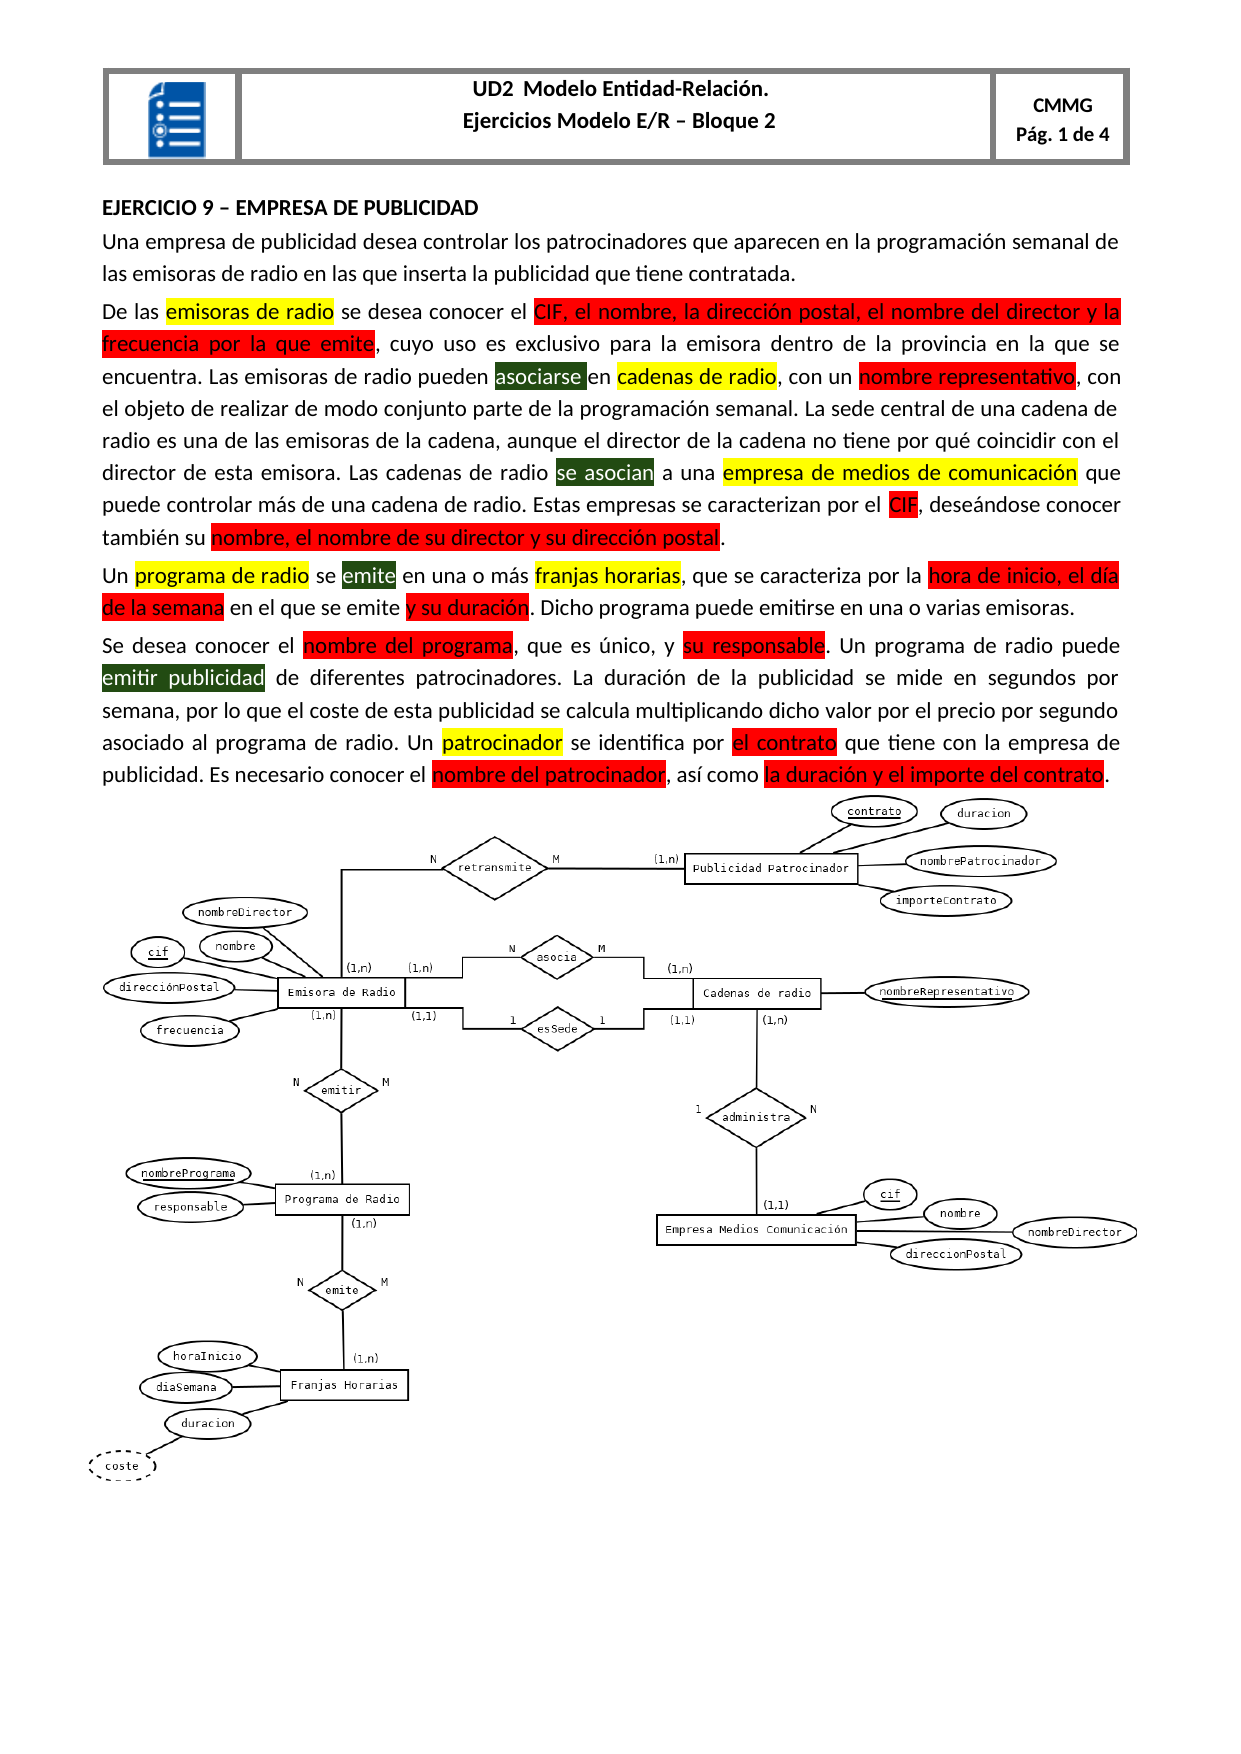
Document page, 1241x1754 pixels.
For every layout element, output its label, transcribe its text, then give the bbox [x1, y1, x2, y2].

text Se desea conocer el nombre del programa, que es único, y su responsable. Un programa de radio puede emitir publicidad de diferentes patrocinadores. La duración de la publicidad se mide en segundos por semana, por lo que el coste de esta publicidad se calcula multiplicando dicho valor por el precio por segundo asociado al programa de radio. Un patrocinador se identifica por el contrato que tiene con la empresa de publicidad. Es necesario conocer el nombre del patrocinador, así como la duración y el importe del contrato. [102, 631, 1121, 788]
text Un programa de radio se emite en una o más franjas horarias, que se caracteriza por la hora de inicio, el día de la semana en el que se emite y su duración. Dicho programa puede emitirse en una o varias emisoras. [102, 561, 1119, 621]
subtitle EJERCICIO 9 – EMPRESA DE PUBLICIDAD [102, 193, 1137, 221]
text Una empresa de publicidad desea controlar los patrocinadores que aparecen en la programación semanal de las emisoras de radio en las que inserta la publicidad que tiene contratada. [102, 227, 1120, 287]
picture [148, 82, 206, 159]
text De las emisoras de radio se desea conocer el CIF, el nombre, la dirección postal, el nombre del director y la frecuencia por la que emite, cuyo uso es exclusivo para la emisora dentro de la provincia en la que se encuentra. Las emisoras de radio pueden asociarse en cadenas de radio, con un nombre representativo, con el objeto de realizar de modo conjunto parte de la programación semanal. La sede central de una cadena de radio es una de las emisoras de la cadena, aunque el director de la cadena no tiene por qué coincidir con el director de esta emisora. Las cadenas de radio se asocian a una empresa de medios de comunicación que puede controlar más de una cadena de radio. Estas empresas se caracterizan por el CIF, deseándose conocer también su nombre, el nombre de su director y su dirección postal. [102, 297, 1121, 551]
picture [88, 795, 1137, 1481]
